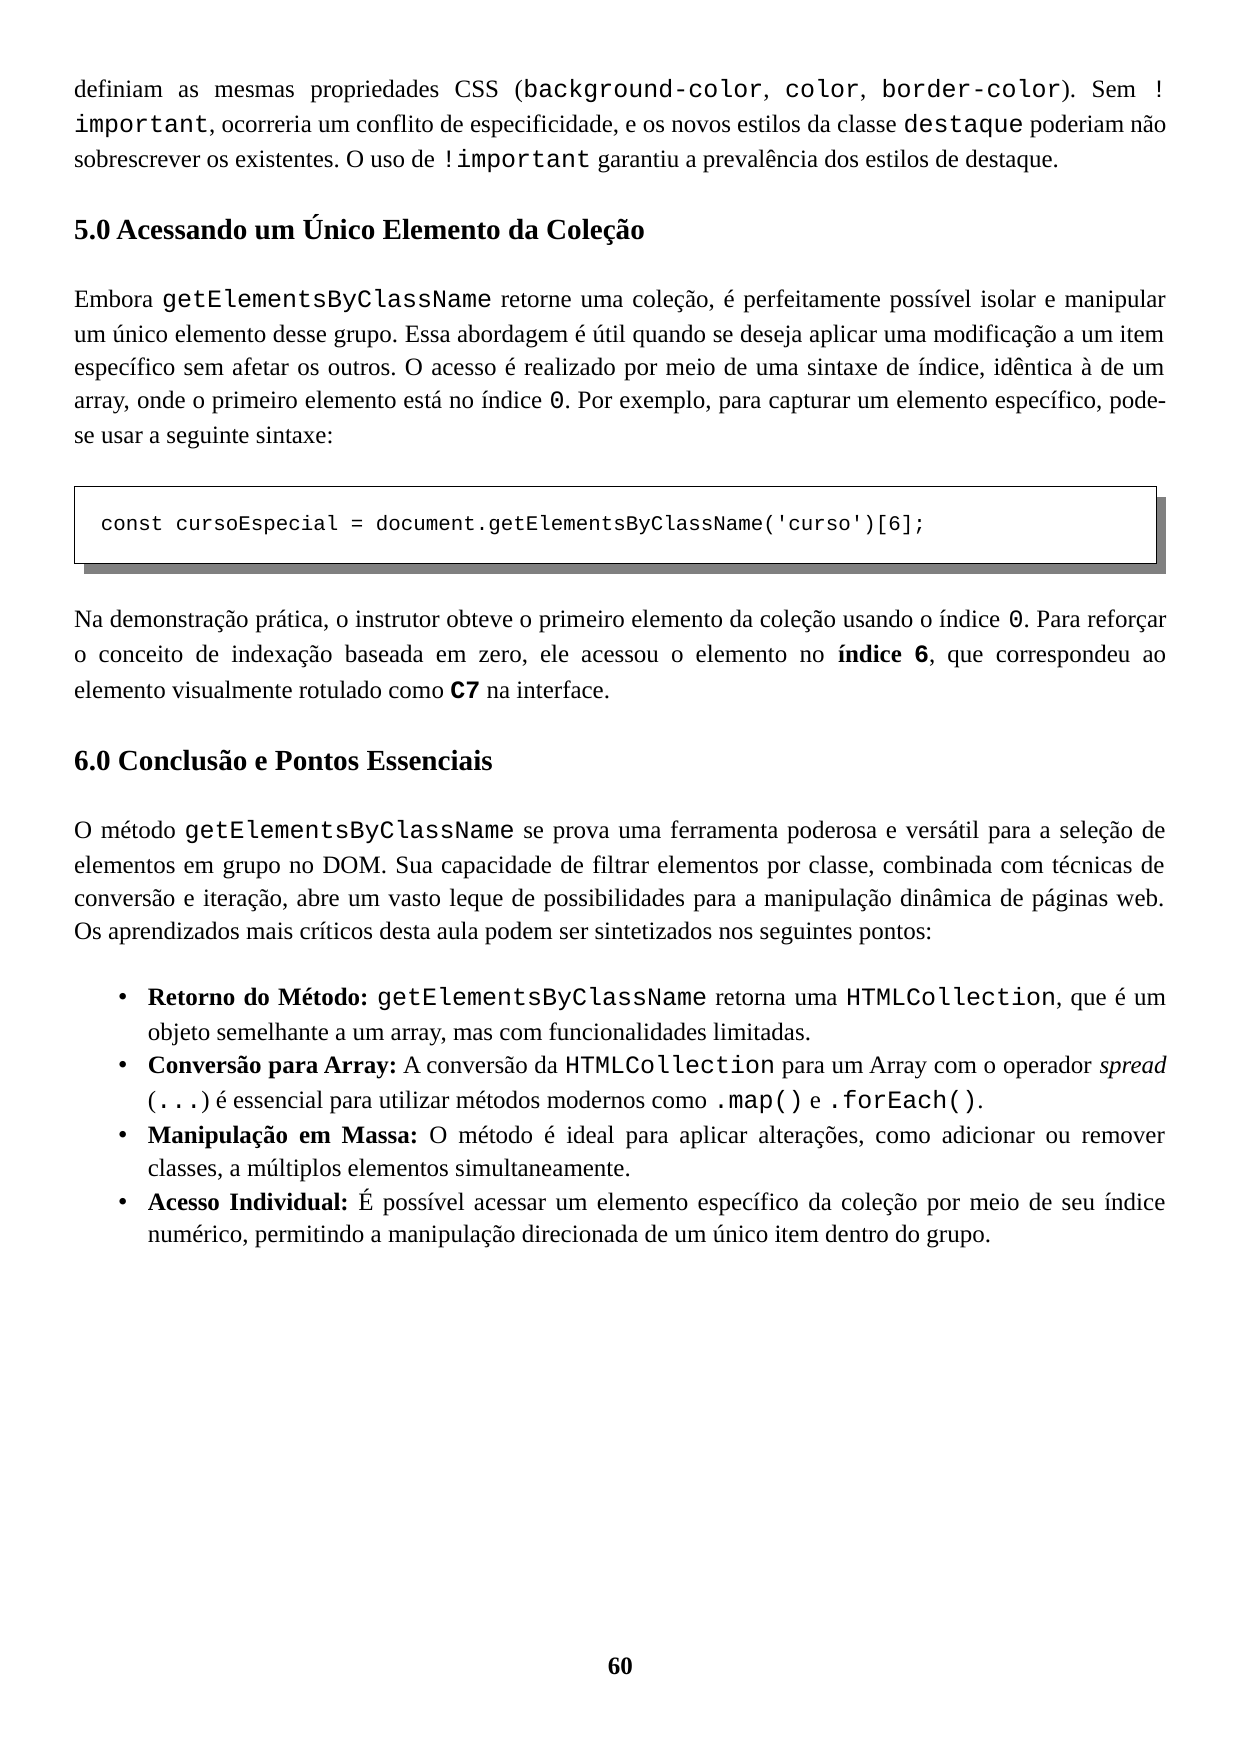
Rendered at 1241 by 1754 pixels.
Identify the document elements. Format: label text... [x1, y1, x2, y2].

text definiam as mesmas propriedades CSS (background-color, color, border-color). Sem !important, ocorreria um conflito de especificidade, e os novos estilos da classe destaque poderiam não sobrescrever os existentes. O uso de !important garantiu a prevalência dos estilos de destaque. [74, 74, 1166, 175]
subtitle 5.0 Acessando um Único Elemento da Coleção [74, 212, 1166, 246]
text const cursoEspecial = document.getElementsByClassName('curso')[6]; [75, 487, 1156, 563]
text Embora getElementsByClassName retorne uma coleção, é perfeitamente possível isolar e manipular um único elemento desse grupo. Essa abordagem é útil quando se deseja aplicar uma modificação a um item específico sem afetar os outros. O acesso é realizado por meio de uma sintaxe de índice, idêntica à de um array, onde o primeiro elemento está no índice 0. Por exemplo, para capturar um elemento específico, pode-se usar a seguinte sintaxe: [74, 284, 1166, 449]
list Manipulação em Massa: O método é ideal para aplicar alterações, como adicionar ou remover classes, a múltiplos elementos simultaneamente. [118, 1121, 1166, 1182]
list Acesso Individual: É possível acessar um elemento específico da coleção por meio de seu índice numérico, permitindo a manipulação direcionada de um único item dentro do grupo. [118, 1187, 1166, 1248]
list Conversão para Array: A conversão da HTMLCollection para um Array com o operador spread (...) é essencial para utilizar métodos modernos como .map() e .forEach(). [118, 1050, 1166, 1116]
subtitle 6.0 Conclusão e Pontos Essenciais [74, 743, 1166, 777]
text Na demonstração prática, o instrutor obteve o primeiro elemento da coleção usando o índice 0. Para reforçar o conceito de indexação baseada em zero, ele acessou o elemento no índice 6, que correspondeu ao elemento visualmente rotulado como C7 na interface. [74, 604, 1166, 706]
list Retorno do Método: getElementsByClassName retorna uma HTMLCollection, que é um objeto semelhante a um array, mas com funcionalidades limitadas. [118, 982, 1166, 1046]
text O método getElementsByClassName se prova uma ferramenta poderosa e versátil para a seleção de elementos em grupo no DOM. Sua capacidade de filtrar elementos por classe, combinada com técnicas de conversão e iteração, abre um vasto leque de possibilidades para a manipulação dinâmica de páginas web. Os aprendizados mais críticos desta aula podem ser sintetizados nos seguintes pontos: [74, 815, 1166, 944]
